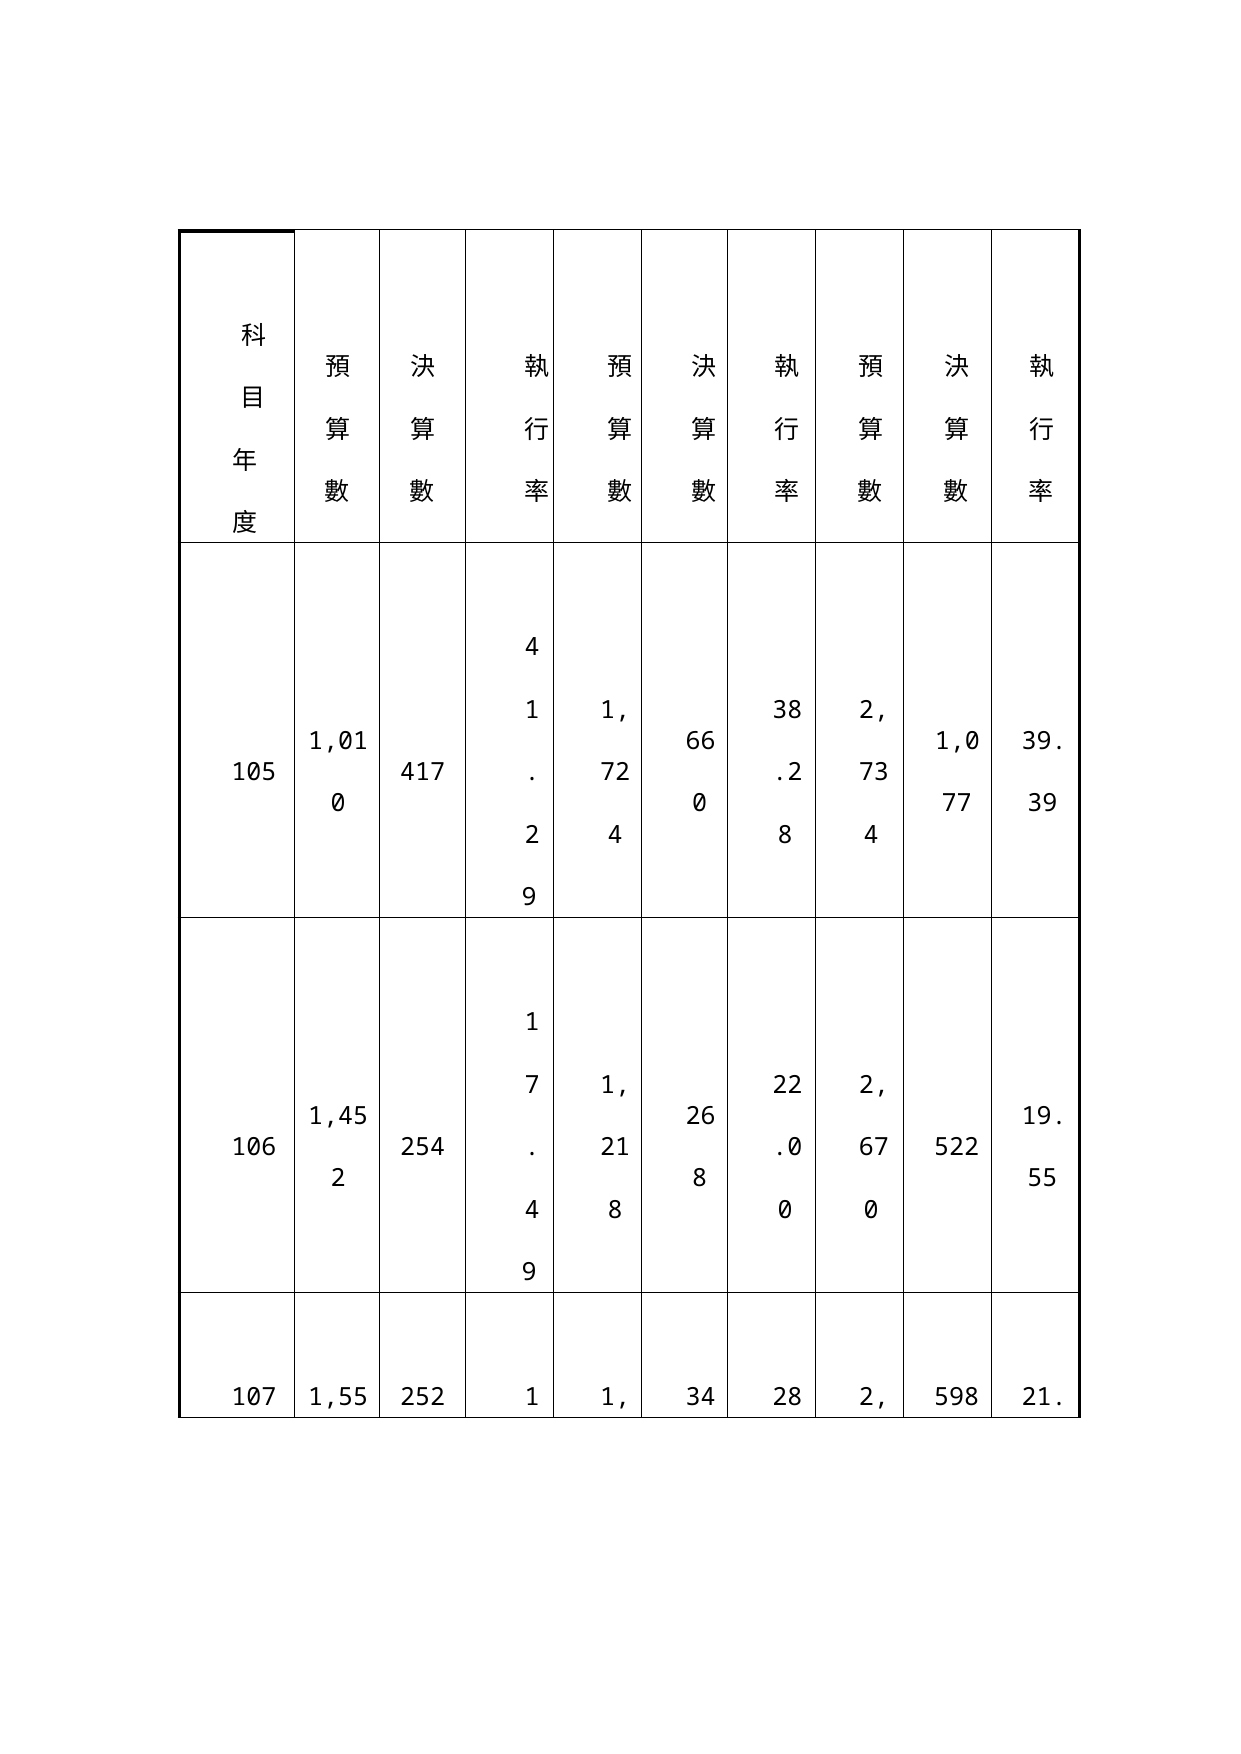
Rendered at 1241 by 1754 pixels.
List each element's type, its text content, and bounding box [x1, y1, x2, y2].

table_cell 執行率 [728, 230, 815, 542]
table_cell 105 [181, 543, 294, 917]
table_cell 執行率 [992, 230, 1078, 542]
table_cell 1,452 [295, 918, 379, 1292]
table_cell 決算數 [904, 230, 991, 542]
table_cell 417 [380, 543, 465, 917]
table_cell 2, [816, 1293, 903, 1417]
table_cell 41.29 [466, 543, 553, 917]
table_cell 1,55 [295, 1293, 379, 1417]
table_cell 22.00 [728, 918, 815, 1292]
table_cell 38.28 [728, 543, 815, 917]
table_cell 39.39 [992, 543, 1078, 917]
table_cell 決算數 [642, 230, 727, 542]
table_cell 19.55 [992, 918, 1078, 1292]
table_cell 1 [466, 1293, 553, 1417]
table_cell 598 [904, 1293, 991, 1417]
table_header 科目 年度 [181, 233, 294, 542]
table_cell 決算數 [380, 230, 465, 542]
table_cell 21. [992, 1293, 1078, 1417]
table_cell 268 [642, 918, 727, 1292]
table_cell 預算數 [554, 230, 641, 542]
table_cell 1,010 [295, 543, 379, 917]
table_cell 34 [642, 1293, 727, 1417]
table_cell 2,670 [816, 918, 903, 1292]
table_cell 107 [181, 1293, 294, 1417]
table_cell 254 [380, 918, 465, 1292]
table_cell 1, [554, 1293, 641, 1417]
table_cell 28 [728, 1293, 815, 1417]
table_cell 106 [181, 918, 294, 1292]
table_cell 1,218 [554, 918, 641, 1292]
table_cell 252 [380, 1293, 465, 1417]
table_cell 執行率 [466, 230, 553, 542]
table_cell 660 [642, 543, 727, 917]
table_cell 522 [904, 918, 991, 1292]
table_cell 1,077 [904, 543, 991, 917]
table_cell 預算數 [816, 230, 903, 542]
table_cell 預算數 [295, 230, 379, 542]
table_cell 2,734 [816, 543, 903, 917]
table_cell 17.49 [466, 918, 553, 1292]
table_cell 1,724 [554, 543, 641, 917]
